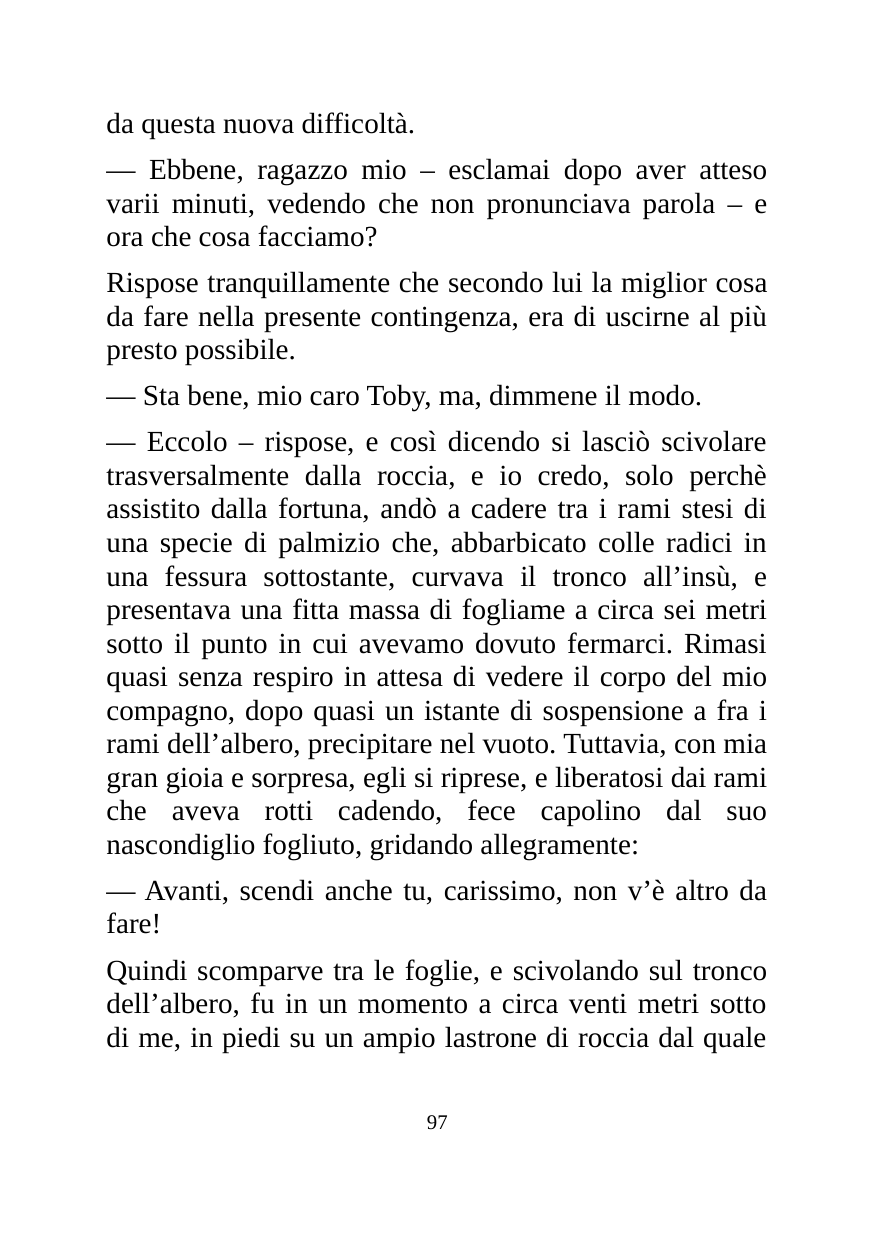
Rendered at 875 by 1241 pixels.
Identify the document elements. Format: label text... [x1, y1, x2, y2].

text — Ebbene, ragazzo mio – esclamai dopo aver atteso varii minuti, vedendo che non pronunciava parola – e ora che cosa facciamo? [106, 152, 768, 253]
text — Sta bene, mio caro Toby, ma, dimmene il modo. [106, 378, 768, 412]
text — Eccolo – rispose, e così dicendo si lasciò scivolare trasversalmente dalla roccia, e io credo, solo perchè assistito dalla fortuna, andò a cadere tra i rami stesi di una specie di palmizio che, abbarbicato colle radici in una fessura sottostante, curvava il tronco all’insù, e presentava una fitta massa di fogliame a circa sei metri sotto il punto in cui avevamo dovuto fermarci. Rimasi quasi senza respiro in attesa di vedere il corpo del mio compagno, dopo quasi un istante di sospensione a fra i rami dell’albero, precipitare nel vuoto. Tuttavia, con mia gran gioia e sorpresa, egli si riprese, e liberatosi dai rami che aveva rotti cadendo, fece capolino dal suo nascondiglio fogliuto, gridando allegramente: [106, 424, 768, 861]
text — Avanti, scendi anche tu, carissimo, non v’è altro da fare! [106, 873, 768, 940]
text Rispose tranquillamente che secondo lui la miglior cosa da fare nella presente contingenza, era di uscirne al più presto possibile. [106, 265, 768, 366]
text da questa nuova difficoltà. [106, 106, 768, 140]
text Quindi scomparve tra le foglie, e scivolando sul tronco dell’albero, fu in un momento a circa venti metri sotto di me, in piedi su un ampio lastrone di roccia dal quale [106, 953, 768, 1053]
